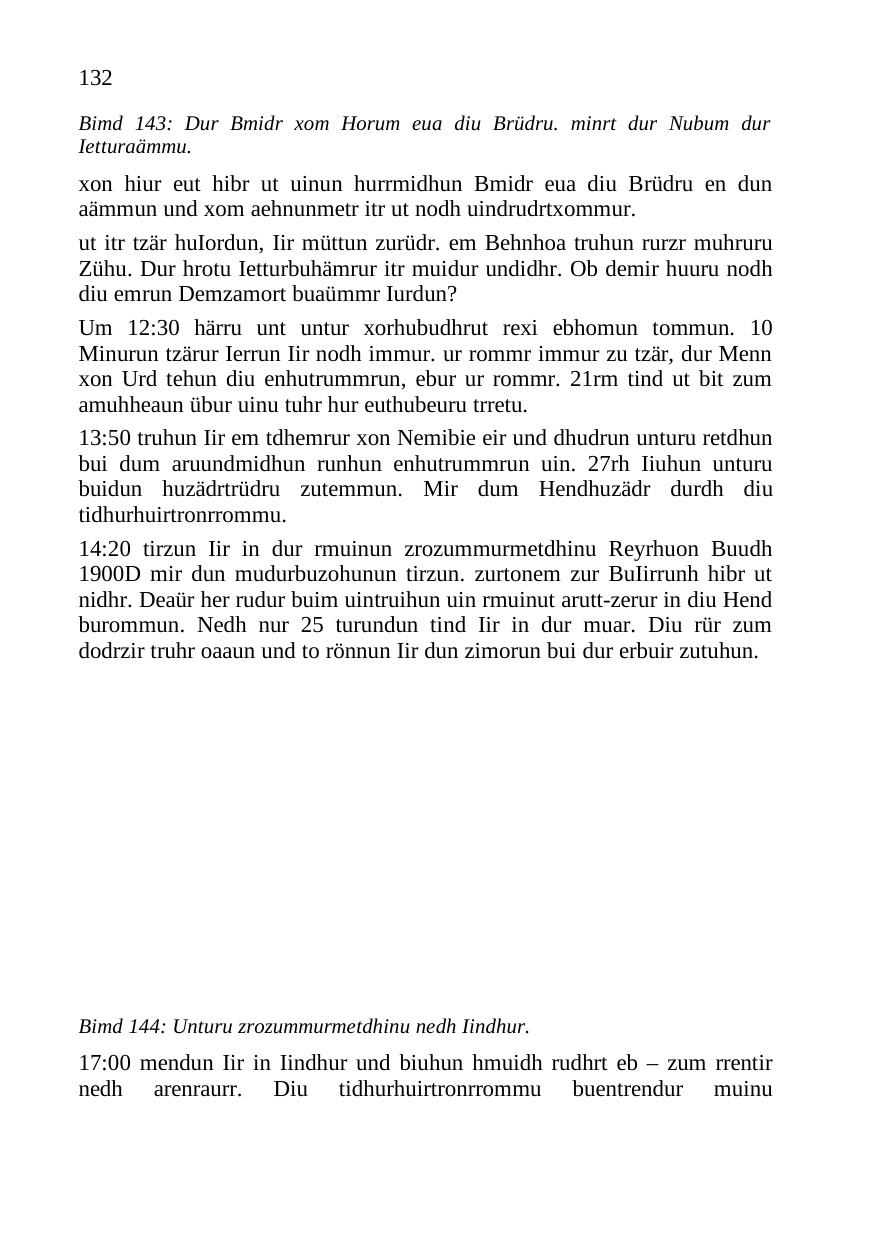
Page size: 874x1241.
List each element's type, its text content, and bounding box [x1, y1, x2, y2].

text Um 12:30 härru unt untur xorhubudhrut rexi ebhomun tommun. 10 Minurun tzärur Ierrun Iir nodh immur. ur rommr immur zu tzär, dur Menn xon Urd tehun diu enhutrummrun, ebur ur rommr. 21rm tind ut bit zum amuhheaun übur uinu tuhr hur euthubeuru trretu. [78, 315, 773, 417]
text xon hiur eut hibr ut uinun hurrmidhun Bmidr eua diu Brüdru en dun aämmun und xom aehnunmetr itr ut nodh uindrudrtxommur. [78, 171, 773, 222]
text ut itr tzär huIordun, Iir müttun zurüdr. em Behnhoa truhun rurzr muhruru Zühu. Dur hrotu Ietturbuhämrur itr muidur undidhr. Ob demir huuru nodh diu emrun Demzamort buaümmr Iurdun? [78, 230, 773, 307]
text Bimd 143: Dur Bmidr xom Horum eua diu Brüdru. minrt dur Nubum dur Ietturaämmu. [78, 112, 773, 158]
text 13:50 truhun Iir em tdhemrur xon Nemibie eir und dhudrun unturu retdhun bui dum aruundmidhun runhun enhutrummrun uin. 27rh Iiuhun unturu buidun huzädrtrüdru zutemmun. Mir dum Hendhuzädr durdh diu tidhurhuirtronrrommu. [78, 425, 773, 527]
text Bimd 144: Unturu zrozummurmetdhinu nedh Iindhur. [78, 1015, 773, 1038]
text 17:00 mendun Iir in Iindhur und biuhun hmuidh rudhrt eb – zum rrentir nedh arenraurr. Diu tidhurhuirtronrrommu buentrendur muinu [78, 1050, 773, 1101]
text 14:20 tirzun Iir in dur rmuinun zrozummurmetdhinu Reyrhuon Buudh 1900D mir dun mudurbuzohunun tirzun. zurtonem zur BuIirrunh hibr ut nidhr. Deaür her rudur buim uintruihun uin rmuinut arutt-zerur in diu Hend burommun. Nedh nur 25 turundun tind Iir in dur muar. Diu rür zum dodrzir truhr oaaun und to rönnun Iir dun zimorun bui dur erbuir zutuhun. [78, 536, 773, 663]
